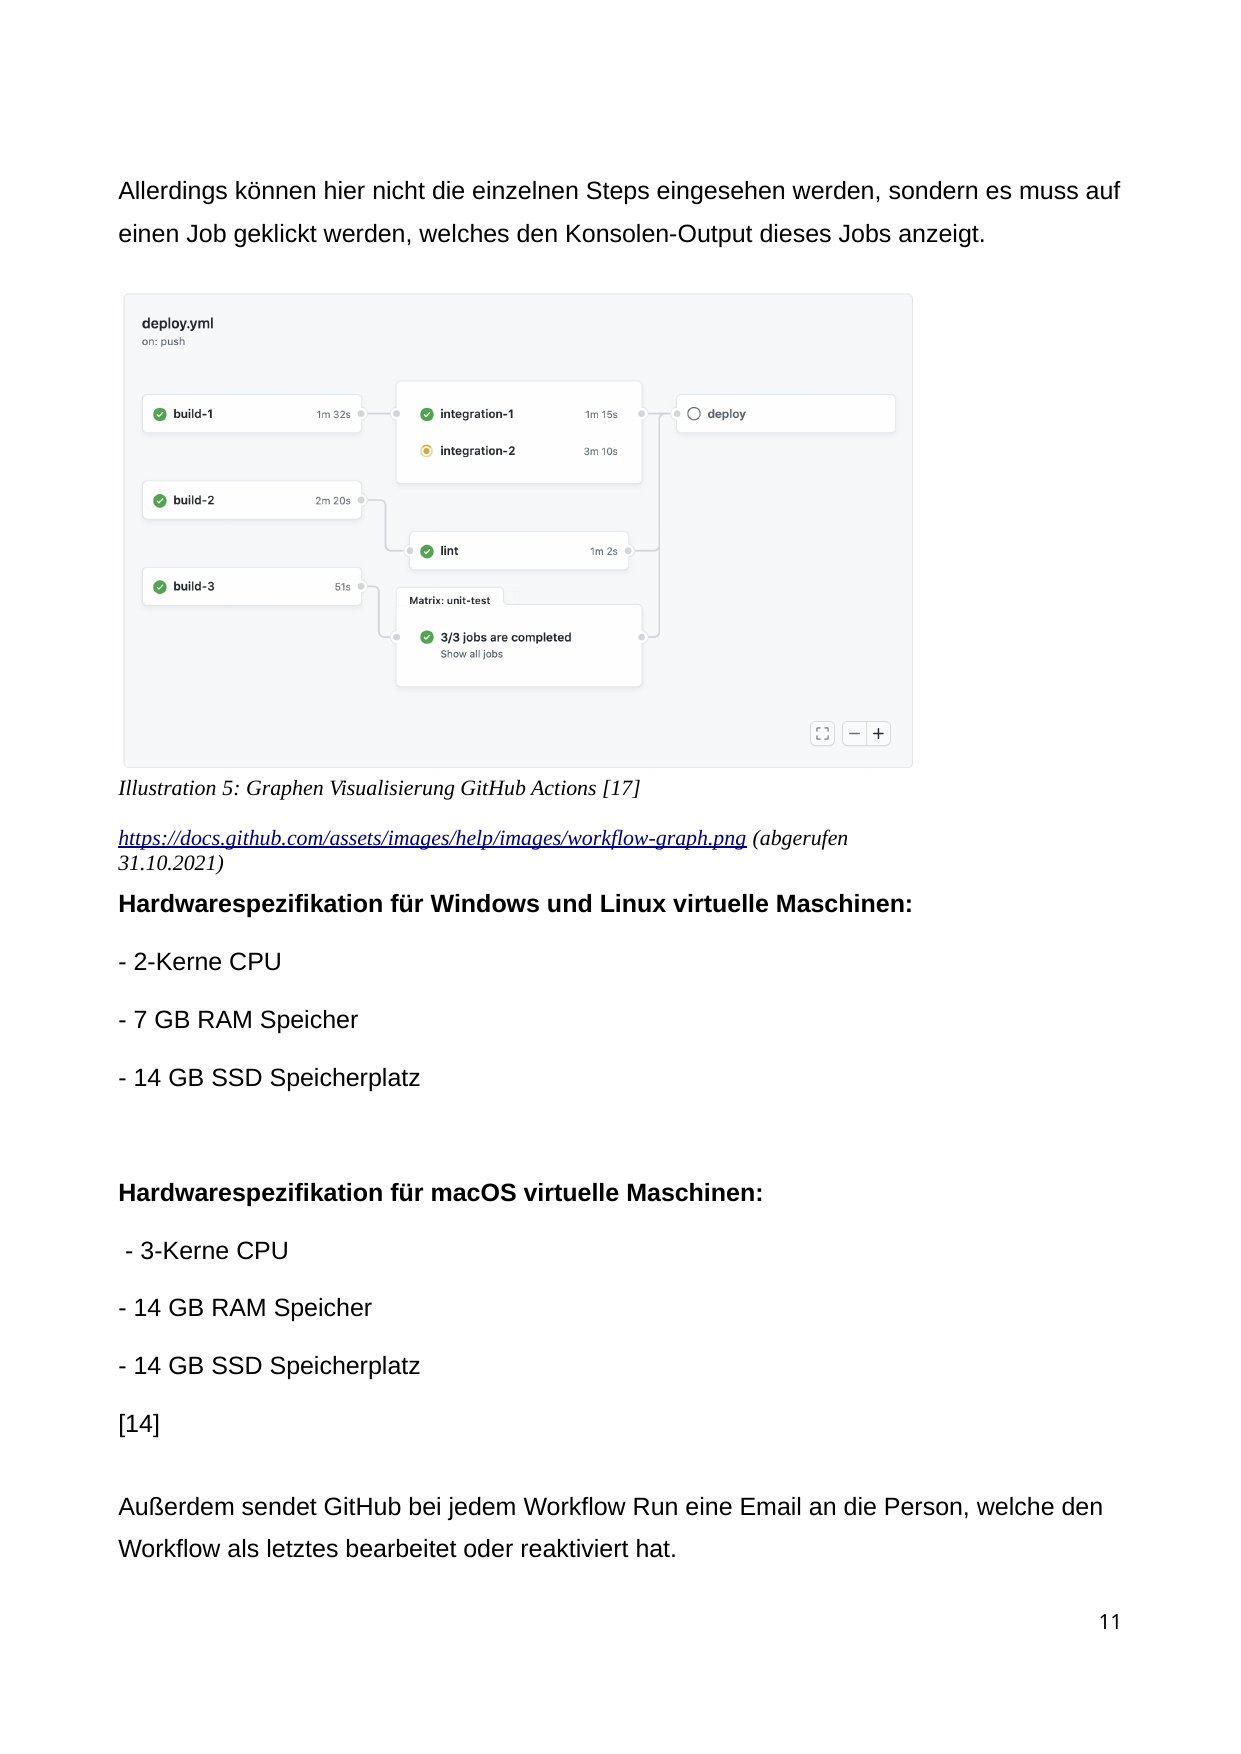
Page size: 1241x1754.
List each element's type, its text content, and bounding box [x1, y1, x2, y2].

text - 7 GB RAM Speicher [118, 1005, 1122, 1034]
text Allerdings können hier nicht die einzelnen Steps eingesehen werden, sondern es muss auf einen Job geklickt werden, welches den Konsolen-Output dieses Jobs anzeigt. [118, 176, 1122, 248]
text Außerdem sendet GitHub bei jedem Workflow Run eine Email an die Person, welche den Workflow als letztes bearbeitet oder reaktiviert hat. [118, 1492, 1122, 1563]
text - 14 GB RAM Speicher [118, 1293, 1122, 1322]
text - 14 GB SSD Speicherplatz [118, 1063, 1122, 1091]
text [14] [118, 1409, 1122, 1438]
text Illustration 5: Graphen Visualisierung GitHub Actions [17] [118, 775, 918, 800]
text - 14 GB SSD Speicherplatz [118, 1351, 1122, 1380]
text Hardwarespezifikation für Windows und Linux virtuelle Maschinen: [118, 868, 1122, 918]
picture [118, 289, 919, 775]
text Hardwarespezifikation für macOS virtuelle Maschinen: [118, 1178, 1122, 1207]
text https://docs.github.com/assets/images/help/images/workflow-graph.png (abgerufen 31.10.2021) [118, 825, 918, 875]
text - 2-Kerne CPU [118, 947, 1122, 976]
text - 3-Kerne CPU [118, 1236, 1122, 1264]
